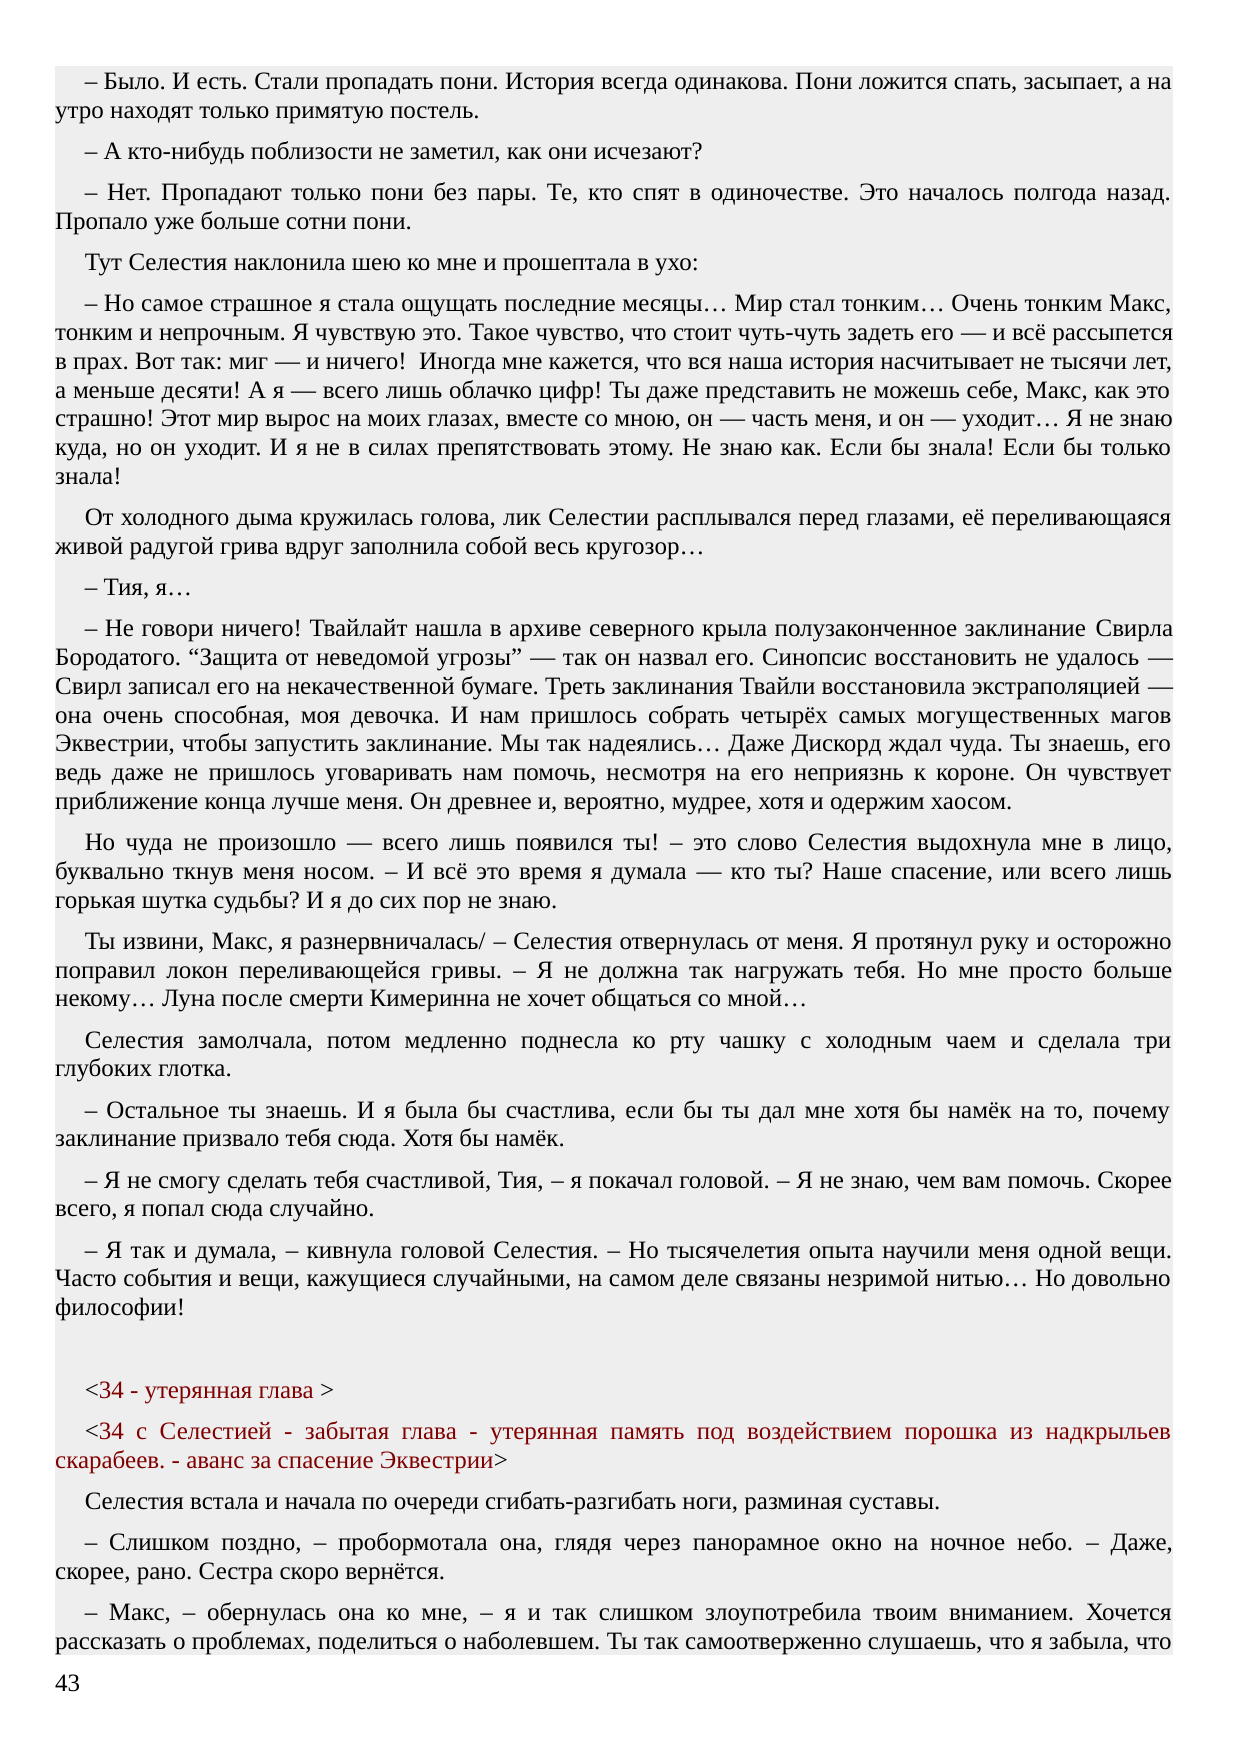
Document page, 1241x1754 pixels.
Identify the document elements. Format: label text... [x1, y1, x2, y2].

text <34 с Селестией - забытая глава - утерянная память под воздействием порошка из надкрыльев скарабеев. - аванс за спасение Эквестрии> [55, 1416, 1173, 1473]
text – Я не смогу сделать тебя счастливой, Тия, – я покачал головой. – Я не знаю, чем вам помочь. Скорее всего, я попал сюда случайно. [55, 1165, 1173, 1222]
text – Остальное ты знаешь. И я была бы счастлива, если бы ты дал мне хотя бы намёк на то, почему заклинание призвало тебя сюда. Хотя бы намёк. [55, 1095, 1173, 1152]
text – Не говори ничего! Твайлайт нашла в архиве северного крыла полузаконченное заклинание Cвирла Бородатого. “Защита от неведомой угрозы” — так он назвал его. Синопсис восстановить не удалось — Свирл записал его на некачественной бумаге. Треть заклинания Твайли восстановила экстраполяцией — она очень способная, моя девочка. И нам пришлось собрать четырёх самых могущественных магов Эквестрии, чтобы запустить заклинание. Мы так надеялись… Даже Дискорд ждал чуда. Ты знаешь, его ведь даже не пришлось уговаривать нам помочь, несмотря на его неприязнь к короне. Он чувствует приближение конца лучше меня. Он древнее и, вероятно, мудрее, хотя и одержим хаосом. [55, 613, 1173, 815]
text – Было. И есть. Стали пропадать пони. История всегда одинакова. Пони ложится спать, засыпает, а на утро находят только примятую постель. [55, 66, 1173, 123]
text – Слишком поздно, – пробормотала она, глядя через панорамное окно на ночное небо. – Даже, скорее, рано. Сестра скоро вернётся. [55, 1527, 1173, 1585]
text – Но самое страшное я стала ощущать последние месяцы… Мир стал тонким… Очень тонким Макс, тонким и непрочным. Я чувствую это. Такое чувство, что стоит чуть-чуть задеть его — и всё рассыпется в прах. Вот так: миг — и ничего! Иногда мне кажется, что вся наша история насчитывает не тысячи лет, а меньше десяти! А я — всего лишь облачко цифр! Ты даже представить не можешь себе, Макс, как это страшно! Этот мир вырос на моих глазах, вместе со мною, он — часть меня, и он — уходит… Я не знаю куда, но он уходит. И я не в силах препятствовать этому. Не знаю как. Если бы знала! Если бы только знала! [55, 288, 1173, 490]
text – Я так и думала, – кивнула головой Селестия. – Но тысячелетия опыта научили меня одной вещи. Часто события и вещи, кажущиеся случайными, на самом деле связаны незримой нитью… Но довольно философии! [55, 1235, 1173, 1321]
text Ты извини, Макс, я разнервничалась/ – Селестия отвернулась от меня. Я протянул руку и осторожно поправил локон переливающейся гривы. – Я не должна так нагружать тебя. Но мне просто больше некому… Луна после смерти Кимеринна не хочет общаться со мной… [55, 926, 1173, 1012]
text – Макс, – обернулась она ко мне, – я и так слишком злоупотребила твоим вниманием. Хочется рассказать о проблемах, поделиться о наболевшем. Ты так самоотверженно слушаешь, что я забыла, что [55, 1597, 1173, 1655]
text От холодного дыма кружилась голова, лик Селестии расплывался перед глазами, её переливающаяся живой радугой грива вдруг заполнила собой весь кругозор… [55, 502, 1173, 560]
text Тут Селестия наклонила шею ко мне и прошептала в ухо: [55, 247, 1173, 276]
text – Нет. Пропадают только пони без пары. Те, кто спят в одиночестве. Это началось полгода назад. Пропало уже больше сотни пони. [55, 177, 1173, 235]
text – А кто-нибудь поблизости не заметил, как они исчезают? [55, 136, 1173, 165]
text Но чуда не произошло — всего лишь появился ты! – это слово Селестия выдохнула мне в лицо, буквально ткнув меня носом. – И всё это время я думала — кто ты? Наше спасение, или всего лишь горькая шутка судьбы? И я до сих пор не знаю. [55, 827, 1173, 913]
text – Тия, я… [55, 572, 1173, 601]
text <34 - утерянная глава > [55, 1375, 1173, 1403]
text Селестия встала и начала по очереди сгибать-разгибать ноги, разминая суставы. [55, 1486, 1173, 1515]
text Селестия замолчала, потом медленно поднесла ко рту чашку с холодным чаем и сделала три глубоких глотка. [55, 1025, 1173, 1082]
